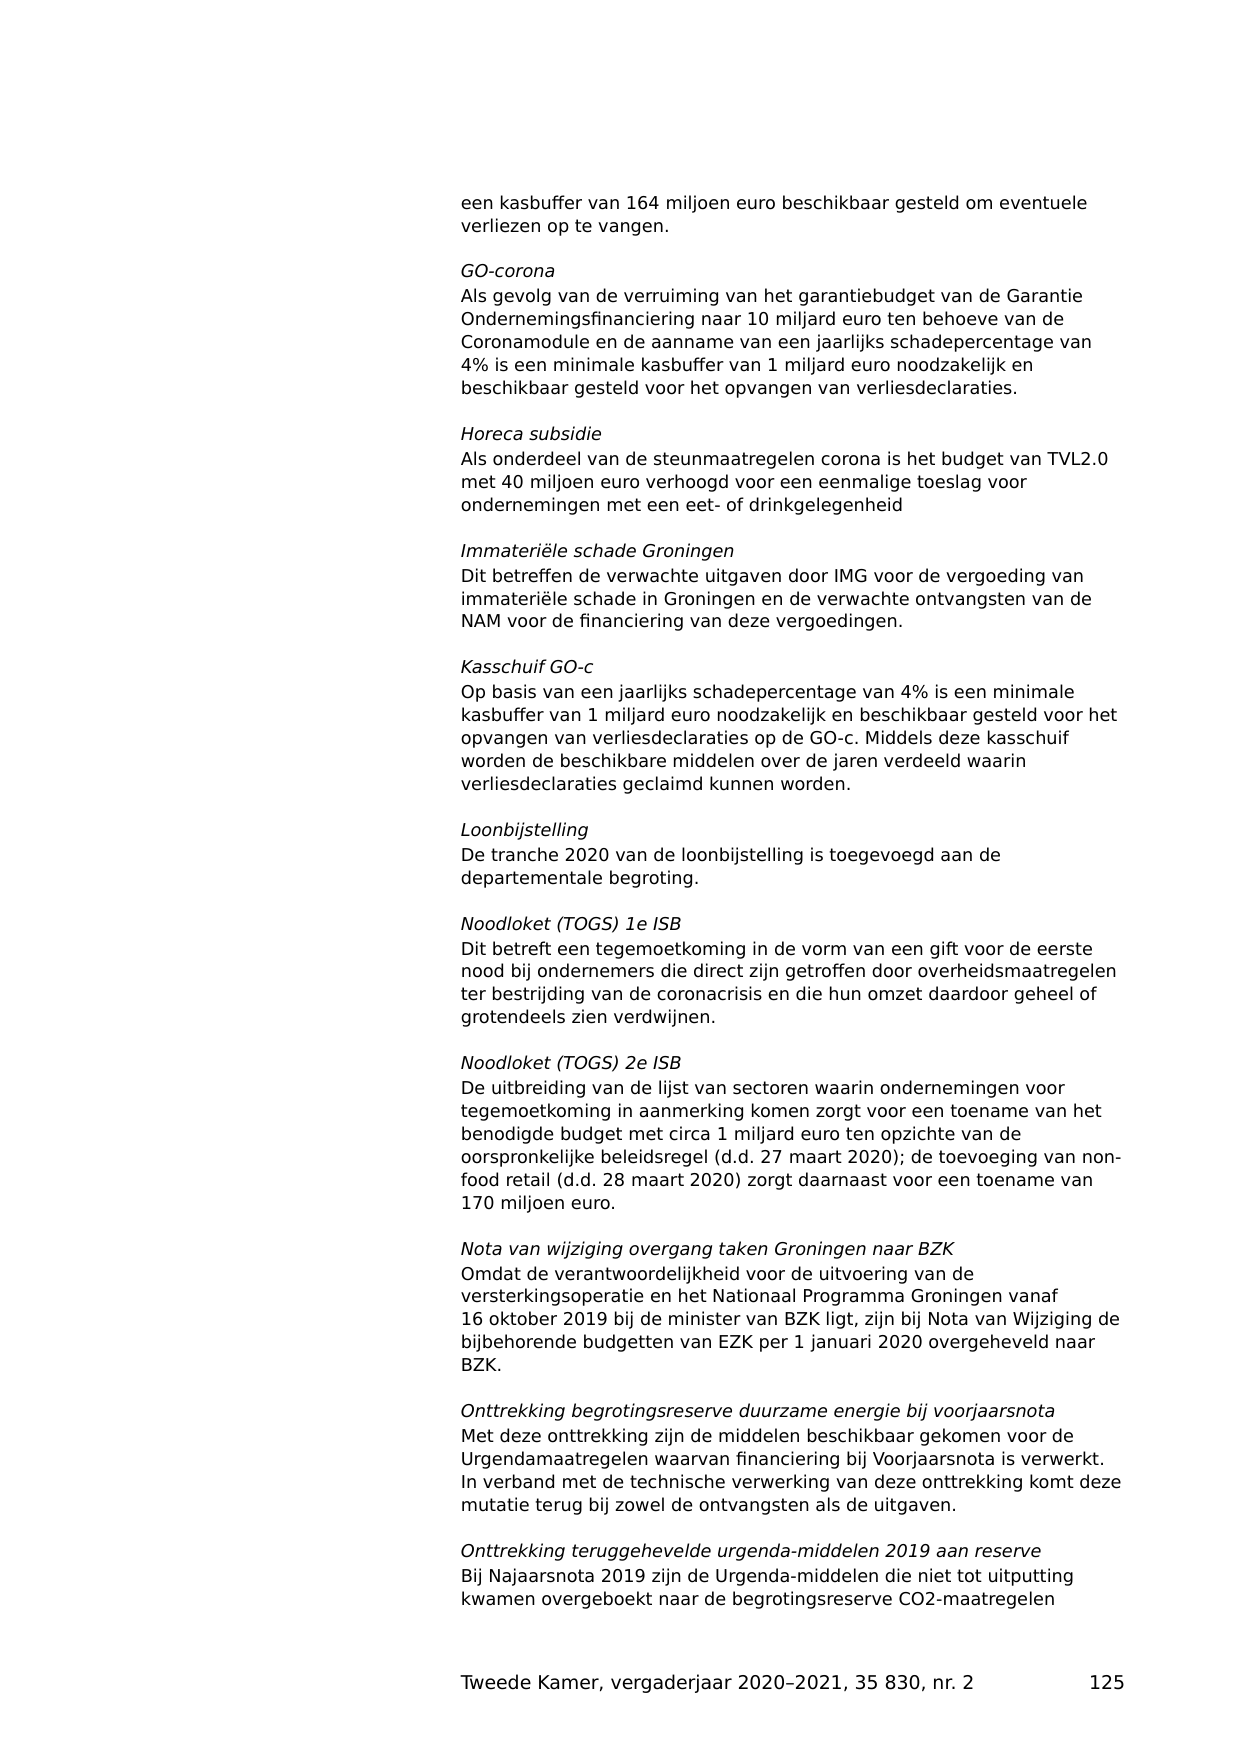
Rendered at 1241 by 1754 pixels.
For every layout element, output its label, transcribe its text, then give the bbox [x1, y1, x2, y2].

text Als onderdeel van de steunmaatregelen corona is het budget van TVL2.0 met 40 miljoen euro verhoogd voor een eenmalige toeslag voor ondernemingen met een eet- of drinkgelegenheid [461, 447, 1125, 516]
text De tranche 2020 van de loonbijstelling is toegevoegd aan de departementale begroting. [461, 843, 1125, 889]
text Omdat de verantwoordelijkheid voor de uitvoering van de versterkingsoperatie en het Nationaal Programma Groningen vanaf 16 oktober 2019 bij de minister van BZK ligt, zijn bij Nota van Wijziging de bijbehorende budgetten van EZK per 1 januari 2020 overgeheveld naar BZK. [461, 1262, 1125, 1376]
text Nota van wijziging overgang taken Groningen naar BZK [461, 1237, 1125, 1259]
text een kasbuffer van 164 miljoen euro beschikbaar gesteld om eventuele verliezen op te vangen. [461, 191, 1125, 237]
text Met deze onttrekking zijn de middelen beschikbaar gekomen voor de Urgendamaatregelen waarvan financiering bij Voorjaarsnota is verwerkt. In verband met de technische verwerking van deze onttrekking komt deze mutatie terug bij zowel de ontvangsten als de uitgaven. [461, 1424, 1125, 1516]
text De uitbreiding van de lijst van sectoren waarin ondernemingen voor tegemoetkoming in aanmerking komen zorgt voor een toename van het benodigde budget met circa 1 miljard euro ten opzichte van de oorspronkelijke beleidsregel (d.d. 27 maart 2020); de toevoeging van non-food retail (d.d. 28 maart 2020) zorgt daarnaast voor een toename van 170 miljoen euro. [461, 1076, 1125, 1214]
text Onttrekking teruggehevelde urgenda-middelen 2019 aan reserve [461, 1539, 1125, 1562]
text Dit betreffen de verwachte uitgaven door IMG voor de vergoeding van immateriële schade in Groningen en de verwachte ontvangsten van de NAM voor de financiering van deze vergoedingen. [461, 564, 1125, 632]
text Bij Najaarsnota 2019 zijn de Urgenda-middelen die niet tot uitputting kwamen overgeboekt naar de begrotingsreserve CO2-maatregelen [461, 1564, 1125, 1609]
text Horeca subsidie [461, 422, 1125, 445]
text Op basis van een jaarlijks schadepercentage van 4% is een minimale kasbuffer van 1 miljard euro noodzakelijk en beschikbaar gesteld voor het opvangen van verliesdeclaraties op de GO-c. Middels deze kasschuif worden de beschikbare middelen over de jaren verdeeld waarin verliesdeclaraties geclaimd kunnen worden. [461, 680, 1125, 795]
text Als gevolg van de verruiming van het garantiebudget van de Garantie Ondernemingsfinanciering naar 10 miljard euro ten behoeve van de Coronamodule en de aanname van een jaarlijks schadepercentage van 4% is een minimale kasbuffer van 1 miljard euro noodzakelijk en beschikbaar gesteld voor het opvangen van verliesdeclaraties. [461, 284, 1125, 399]
text Loonbijstelling [461, 818, 1125, 841]
text Immateriële schade Groningen [461, 539, 1125, 562]
text Noodloket (TOGS) 1e ISB [461, 912, 1125, 934]
text Dit betreft een tegemoetkoming in de vorm van een gift voor de eerste nood bij ondernemers die direct zijn getroffen door overheidsmaatregelen ter bestrijding van de coronacrisis en die hun omzet daardoor geheel of grotendeels zien verdwijnen. [461, 937, 1125, 1028]
text Onttrekking begrotingsreserve duurzame energie bij voorjaarsnota [461, 1399, 1125, 1422]
text GO-corona [461, 259, 1125, 282]
text Noodloket (TOGS) 2e ISB [461, 1051, 1125, 1074]
text Kasschuif GO-c [461, 655, 1125, 678]
